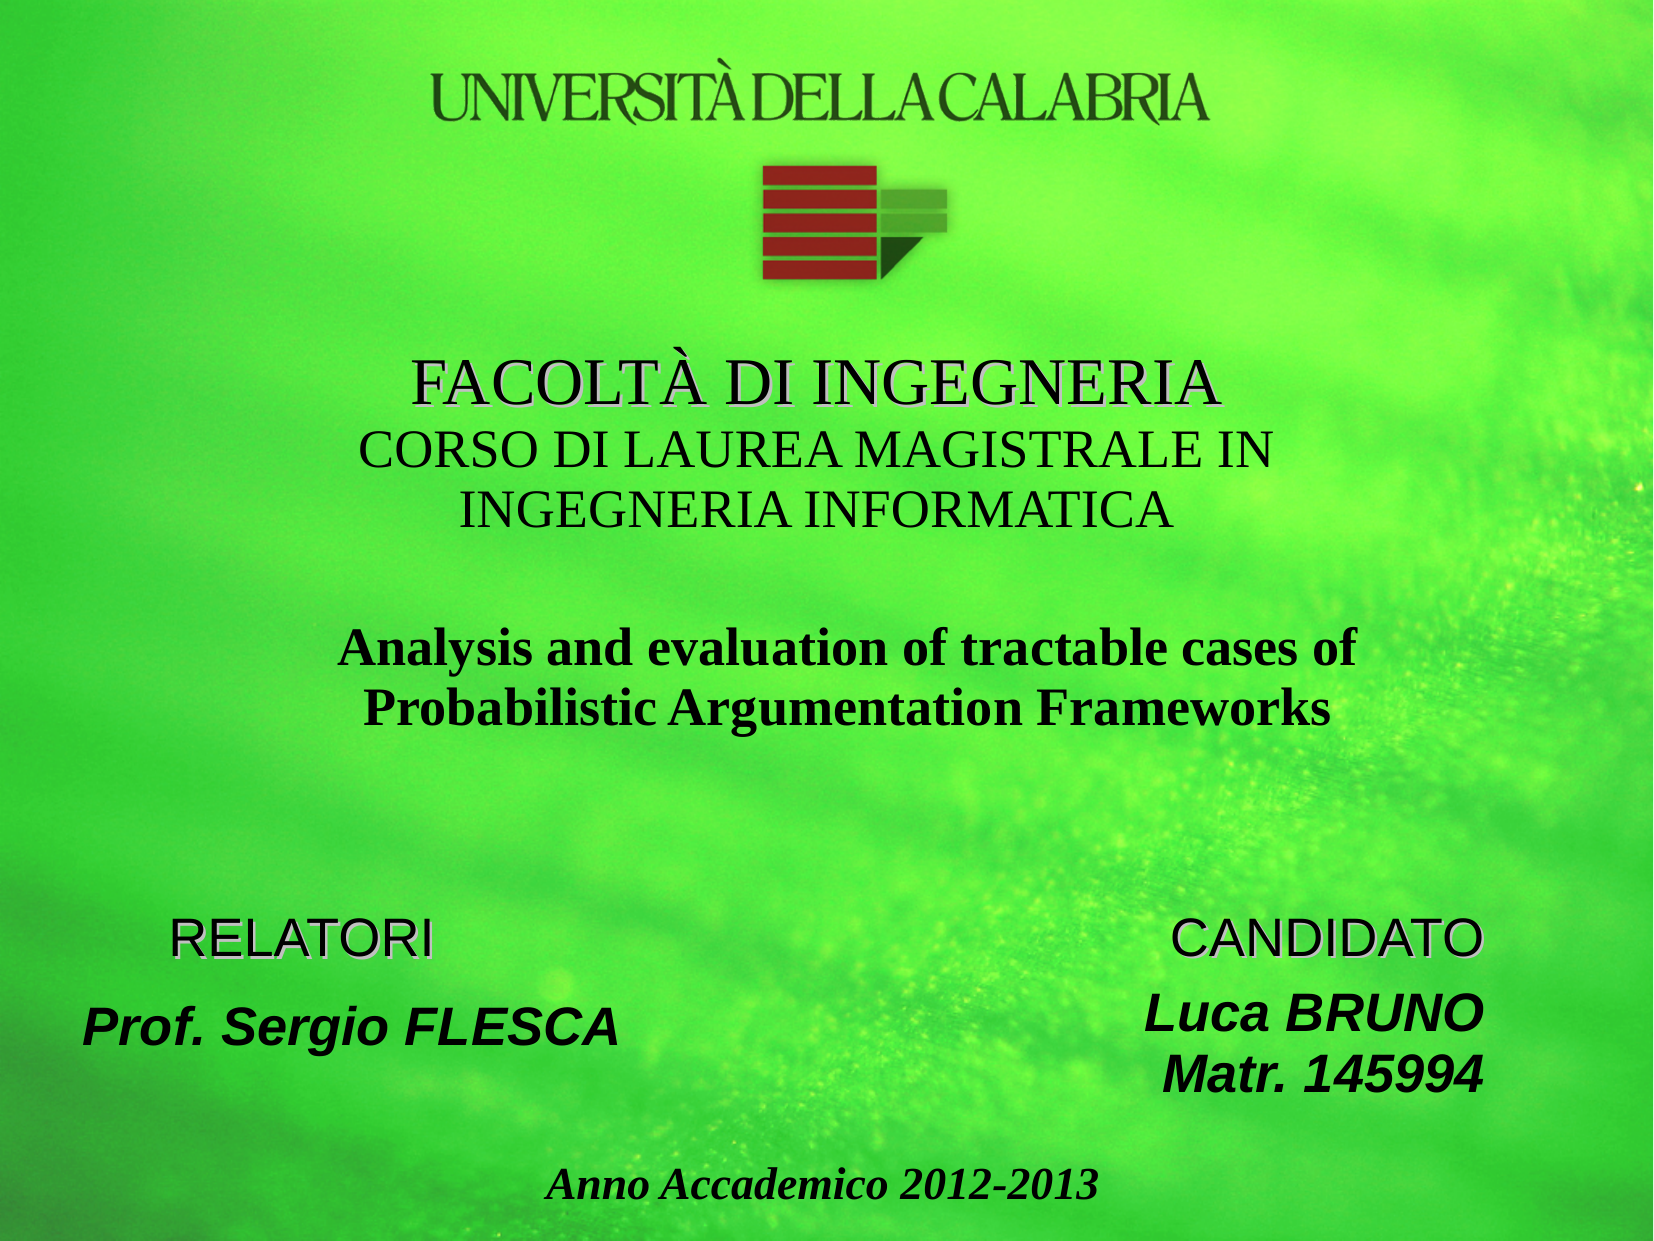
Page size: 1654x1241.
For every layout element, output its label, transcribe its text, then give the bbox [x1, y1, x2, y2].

text_box RELATORI [153, 900, 450, 976]
picture [0, 0, 1654, 1241]
text_box Analysis and evaluation of tractable cases of Probabilistic Argumentation Frameworks [322, 610, 1426, 788]
text_box Luca BRUNO Matr. 145994 [1129, 975, 1501, 1112]
text_box Anno Accademico 2012-2013 [531, 1150, 1116, 1221]
text_box Prof. Sergio FLESCA [67, 989, 638, 1126]
text_box FACOLTÀ DI INGEGNERIA CORSO DI LAUREA MAGISTRALE IN INGEGNERIA INFORMATICA [343, 337, 1319, 610]
text_box CANDIDATO [1154, 899, 1500, 975]
